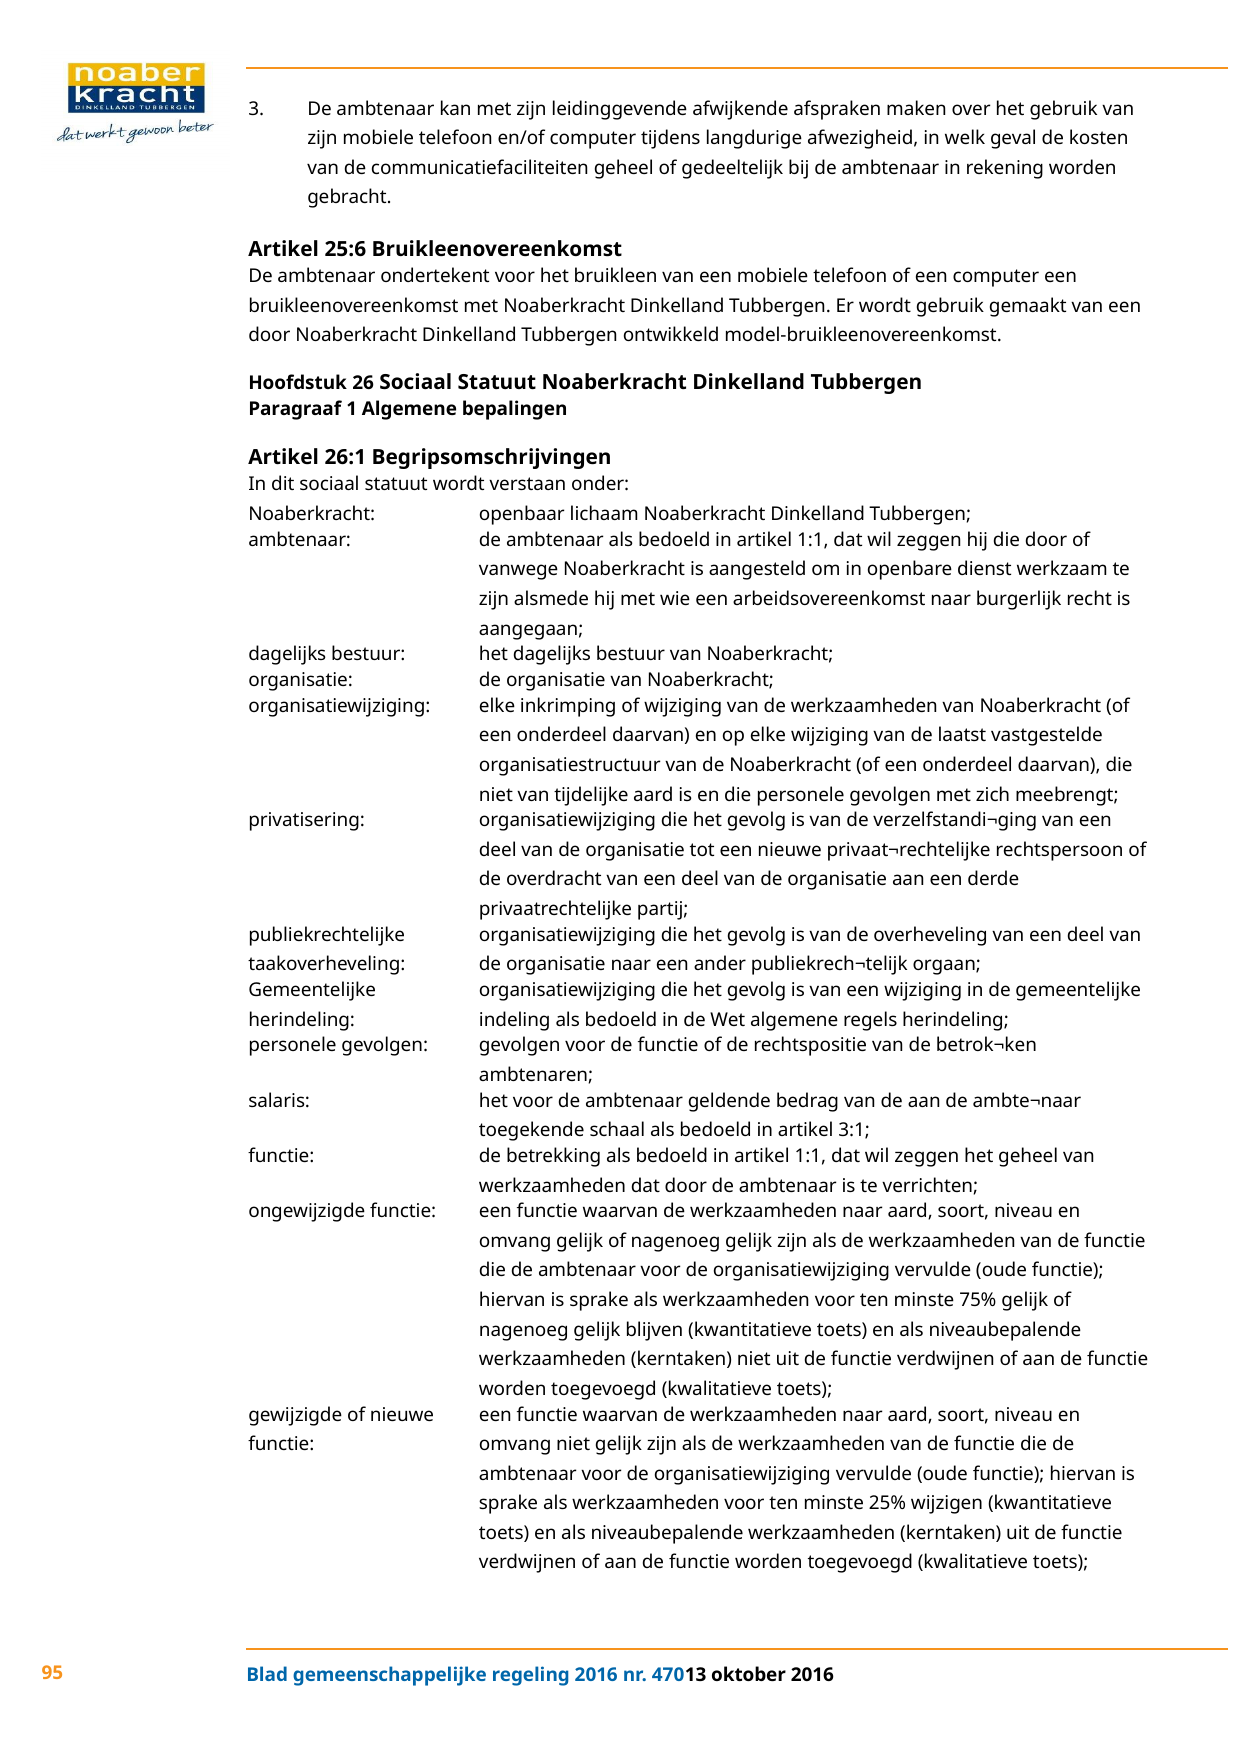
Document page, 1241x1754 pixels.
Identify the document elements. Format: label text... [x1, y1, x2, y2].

picture [41, 47, 231, 172]
table_cell salaris: [248, 1087, 479, 1142]
table_cell de organisatie van Noaberkracht; [479, 666, 1152, 692]
table_header Noaberkracht: [248, 500, 479, 526]
table_cell organisatie: [248, 666, 479, 692]
table_cell privatisering: [248, 806, 479, 921]
table_cell het dagelijks bestuur van Noaberkracht; [479, 641, 1152, 666]
text Paragraaf 1 Algemene bepalingen [248, 396, 1152, 421]
table_cell personele gevolgen: [248, 1032, 479, 1087]
table_cell het voor de ambtenaar geldende bedrag van de aan de ambte¬naar toegekende schaal als bedoeld in artikel 3:1; [479, 1087, 1152, 1142]
table_cell een functie waarvan de werkzaamheden naar aard, soort, niveau en omvang niet gelijk zijn als de werkzaamheden van de functie die de ambtenaar voor de organisatiewijziging vervulde (oude functie); hiervan is sprake als werkzaamheden voor ten minste 25% wijzigen (kwantitatieve toets) en als niveaubepalende werkzaamheden (kerntaken) uit de functie verdwijnen of aan de functie worden toegevoegd (kwalitatieve toets); [479, 1401, 1152, 1574]
table_cell organisatiewijziging die het gevolg is van een wijziging in de gemeentelijke indeling als bedoeld in de Wet algemene regels herindeling; [479, 976, 1152, 1032]
table_cell de ambtenaar als bedoeld in artikel 1:1, dat wil zeggen hij die door of vanwege Noaberkracht is aangesteld om in openbare dienst werkzaam te zijn alsmede hij met wie een arbeidsovereenkomst naar burgerlijk recht is aangegaan; [479, 526, 1152, 641]
text De ambtenaar ondertekent voor het bruikleen van een mobiele telefoon of een computer een bruikleenovereenkomst met Noaberkracht Dinkelland Tubbergen. Er wordt gebruik gemaakt van een door Noaberkracht Dinkelland Tubbergen ontwikkeld model-bruikleenovereenkomst. [248, 262, 1152, 347]
table_cell de betrekking als bedoeld in artikel 1:1, dat wil zeggen het geheel van werkzaamheden dat door de ambtenaar is te verrichten; [479, 1142, 1152, 1197]
table_cell Gemeentelijke herindeling: [248, 976, 479, 1032]
table_cell een functie waarvan de werkzaamheden naar aard, soort, niveau en omvang gelijk of nagenoeg gelijk zijn als de werkzaamheden van de functie die de ambtenaar voor de organisatiewijziging vervulde (oude functie); hiervan is sprake als werkzaamheden voor ten minste 75% gelijk of nagenoeg gelijk blijven (kwantitatieve toets) en als niveaubepalende werkzaamheden (kerntaken) niet uit de functie verdwijnen of aan de functie worden toegevoegd (kwalitatieve toets); [479, 1198, 1152, 1401]
table_cell publiekrechtelijke taakoverheveling: [248, 921, 479, 976]
text Hoofdstuk 26 Sociaal Statuut Noaberkracht Dinkelland Tubbergen [248, 367, 1152, 396]
table_cell elke inkrimping of wijziging van de werkzaamheden van Noaberkracht (of een onderdeel daarvan) en op elke wijziging van de laatst vastgestelde organisatiestructuur van de Noaberkracht (of een onderdeel daarvan), die niet van tijdelijke aard is en die personele gevolgen met zich meebrengt; [479, 692, 1152, 806]
table_cell ambtenaar: [248, 526, 479, 641]
table_cell organisatiewijziging die het gevolg is van de verzelfstandi¬ging van een deel van de organisatie tot een nieuwe privaat¬rechtelijke rechtspersoon of de overdracht van een deel van de organisatie aan een derde privaatrechtelijke partij; [479, 806, 1152, 921]
table_cell functie: [248, 1142, 479, 1197]
list De ambtenaar kan met zijn leidinggevende afwijkende afspraken maken over het gebruik van zijn mobiele telefoon en/of computer tijdens langdurige afwezigheid, in welk geval de kosten van de communicatiefaciliteiten geheel of gedeeltelijk bij de ambtenaar in rekening worden gebracht. [248, 95, 1152, 209]
table_header openbaar lichaam Noaberkracht Dinkelland Tubbergen; [479, 500, 1152, 526]
text Artikel 26:1 Begripsomschrijvingen [248, 442, 1152, 471]
table_cell organisatiewijziging die het gevolg is van de overheveling van een deel van de organisatie naar een ander publiekrech¬telijk orgaan; [479, 921, 1152, 976]
table_cell gevolgen voor de functie of de rechtspositie van de betrok¬ken ambtenaren; [479, 1032, 1152, 1087]
table_cell gewijzigde of nieuwe functie: [248, 1401, 479, 1574]
table_cell dagelijks bestuur: [248, 641, 479, 666]
table_cell organisatiewijziging: [248, 692, 479, 806]
text Artikel 25:6 Bruikleenovereenkomst [248, 234, 1152, 262]
text In dit sociaal statuut wordt verstaan onder: [248, 471, 1152, 496]
table_cell ongewijzigde functie: [248, 1198, 479, 1401]
